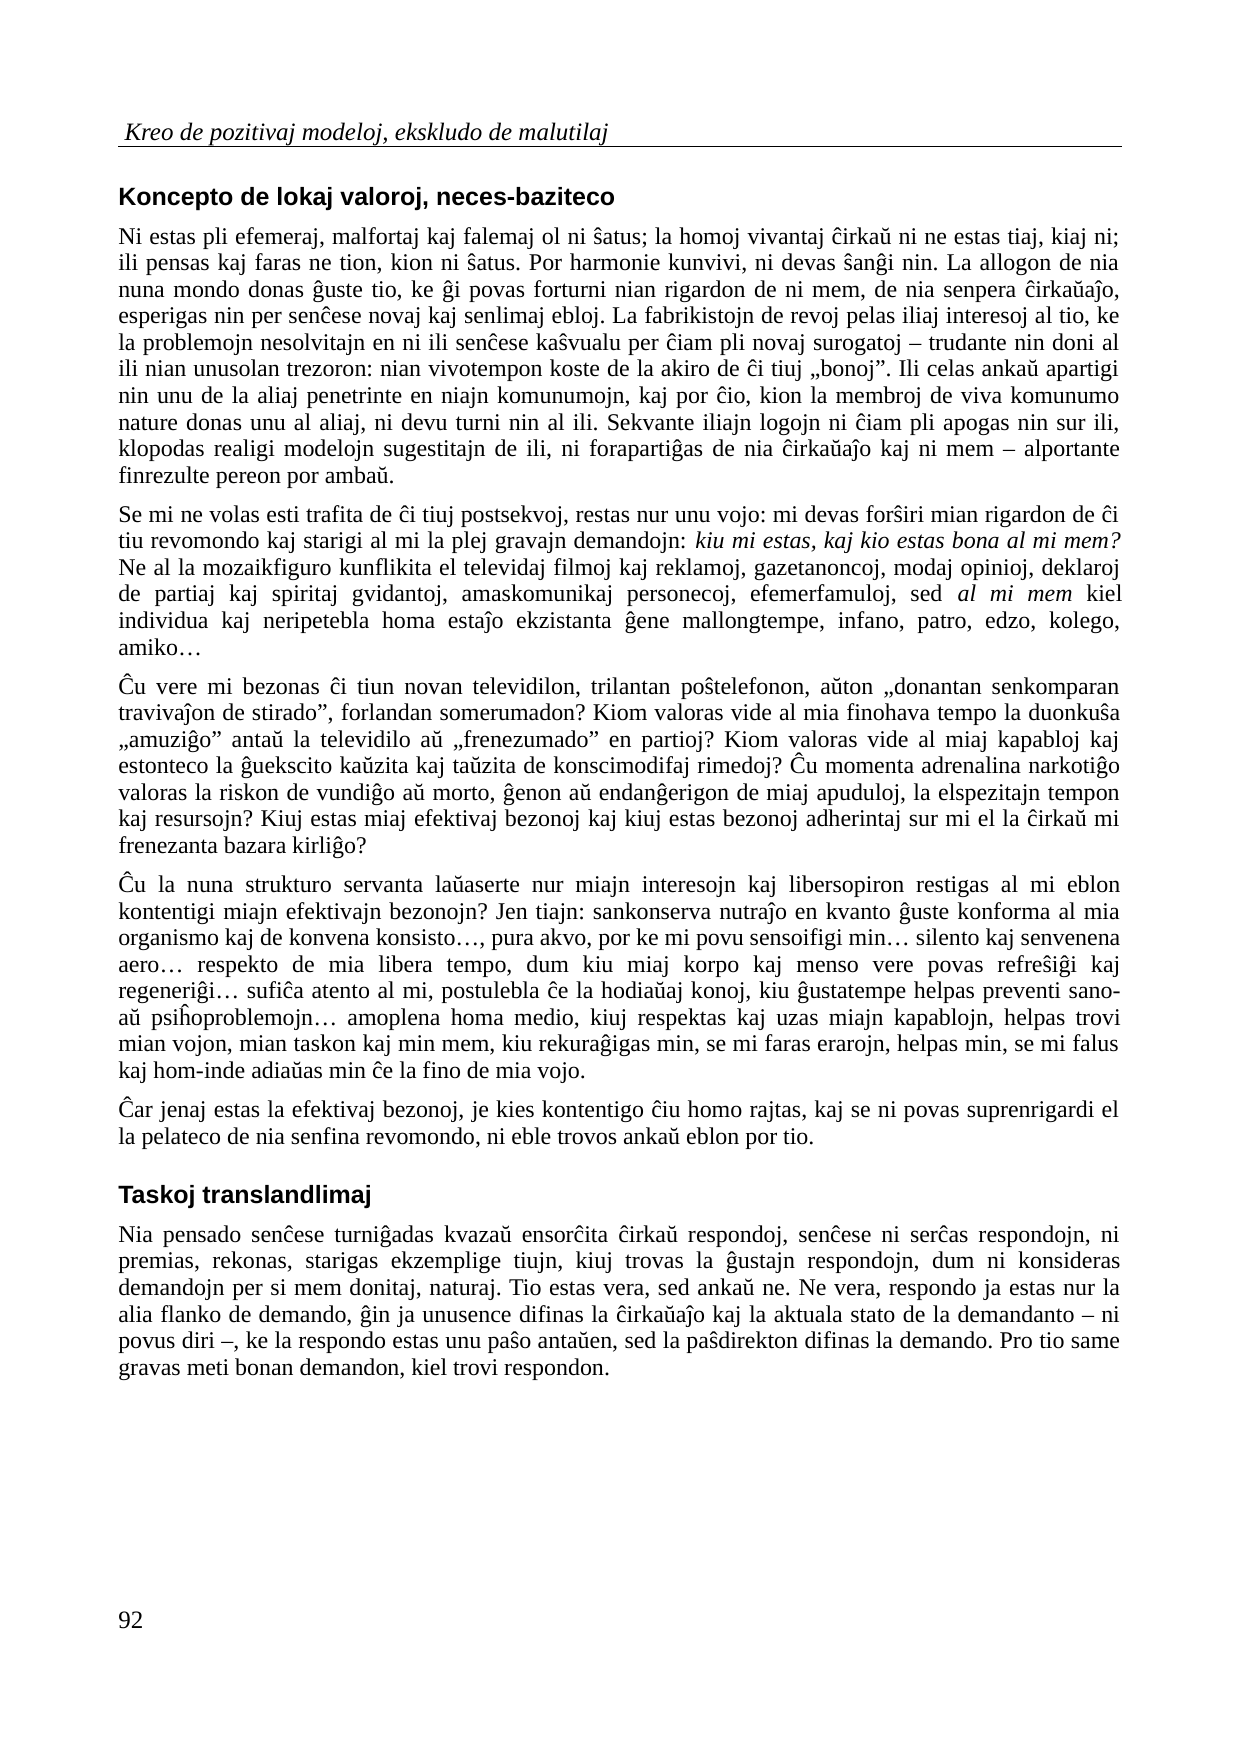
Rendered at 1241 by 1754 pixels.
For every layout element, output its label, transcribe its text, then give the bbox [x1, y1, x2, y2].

text Ĉu vere mi bezonas ĉi tiun novan televidilon, trilantan poŝtelefonon, aŭton „donantan senkomparan travivaĵon de stirado”, forlandan somerumadon? Kiom valoras vide al mia finohava tempo la duonkuŝa „amuziĝo” antaŭ la televidilo aŭ „frenezumado” en partioj? Kiom valoras vide al miaj kapabloj kaj estonteco la ĝuekscito kaŭzita kaj taŭzita de konscimodifaj rimedoj? Ĉu momenta adrenalina narkotiĝo valoras la riskon de vundiĝo aŭ morto, ĝenon aŭ endanĝerigon de miaj apuduloj, la elspezitajn tempon kaj resursojn? Kiuj estas miaj efektivaj bezonoj kaj kiuj estas bezonoj adherintaj sur mi el la ĉirkaŭ mi frenezanta bazara kirliĝo? [118, 673, 1122, 859]
text Se mi ne volas esti trafita de ĉi tiuj postsekvoj, restas nur unu vojo: mi devas forŝiri mian rigardon de ĉi tiu revomondo kaj starigi al mi la plej gravajn demandojn: kiu mi estas, kaj kio estas bona al mi mem? Ne al la mozaikfiguro kunflikita el televidaj filmoj kaj reklamoj, gazetanoncoj, modaj opinioj, deklaroj de partiaj kaj spiritaj gvidantoj, amaskomunikaj personecoj, efemerfamuloj, sed al mi mem kiel individua kaj neripetebla homa estaĵo ekzistanta ĝene mallongtempe, infano, patro, edzo, kolego, amiko… [118, 501, 1122, 660]
text Ni estas pli efemeraj, malfortaj kaj falemaj ol ni ŝatus; la homoj vivantaj ĉirkaŭ ni ne estas tiaj, kiaj ni; ili pensas kaj faras ne tion, kion ni ŝatus. Por harmonie kunvivi, ni devas ŝanĝi nin. La allogon de nia nuna mondo donas ĝuste tio, ke ĝi povas forturni nian rigardon de ni mem, de nia senpera ĉirkaŭaĵo, esperigas nin per senĉese novaj kaj senlimaj ebloj. La fabrikistojn de revoj pelas iliaj interesoj al tio, ke la problemojn nesolvitajn en ni ili senĉese kaŝvualu per ĉiam pli novaj surogatoj – trudante nin doni al ili nian unusolan trezoron: nian vivotempon koste de la akiro de ĉi tiuj „bonoj”. Ili celas ankaŭ apartigi nin unu de la aliaj penetrinte en niajn komunumojn, kaj por ĉio, kion la membroj de viva komunumo nature donas unu al aliaj, ni devu turni nin al ili. Sekvante iliajn logojn ni ĉiam pli apogas nin sur ili, klopodas realigi modelojn sugestitajn de ili, ni forapartiĝas de nia ĉirkaŭaĵo kaj ni mem – alportante finrezulte pereon por ambaŭ. [118, 223, 1122, 488]
text Ĉu la nuna strukturo servanta laŭaserte nur miajn interesojn kaj libersopiron restigas al mi eblon kontentigi miajn efektivajn bezonojn? Jen tiajn: sankonserva nutraĵo en kvanto ĝuste konforma al mia organismo kaj de konvena konsisto…, pura akvo, por ke mi povu sensoifigi min… silento kaj senvenena aero… respekto de mia libera tempo, dum kiu miaj korpo kaj menso vere povas refreŝiĝi kaj regeneriĝi… sufiĉa atento al mi, postulebla ĉe la hodiaŭaj konoj, kiu ĝustatempe helpas preventi sano- aŭ psiĥoproblemojn… amoplena homa medio, kiuj respektas kaj uzas miajn kapablojn, helpas trovi mian vojon, mian taskon kaj min mem, kiu rekuraĝigas min, se mi faras erarojn, helpas min, se mi falus kaj hom-inde adiaŭas min ĉe la fino de mia vojo. [118, 871, 1122, 1084]
subtitle Koncepto de lokaj valoroj, neces-baziteco [118, 182, 1122, 210]
text Nia pensado senĉese turniĝadas kvazaŭ ensorĉita ĉirkaŭ respondoj, senĉese ni serĉas respondojn, ni premias, rekonas, starigas ekzemplige tiujn, kiuj trovas la ĝustajn respondojn, dum ni konsideras demandojn per si mem donitaj, naturaj. Tio estas vera, sed ankaŭ ne. Ne vera, respondo ja estas nur la alia flanko de demando, ĝin ja unusence difinas la ĉirkaŭaĵo kaj la aktuala stato de la demandanto – ni povus diri –, ke la respondo estas unu paŝo antaŭen, sed la paŝdirekton difinas la demando. Pro tio same gravas meti bonan demandon, kiel trovi respondon. [118, 1221, 1122, 1380]
subtitle Taskoj translandlimaj [118, 1181, 1122, 1209]
text Ĉar jenaj estas la efektivaj bezonoj, je kies kontentigo ĉiu homo rajtas, kaj se ni povas suprenrigardi el la pelateco de nia senfina revomondo, ni eble trovos ankaŭ eblon por tio. [118, 1096, 1122, 1149]
